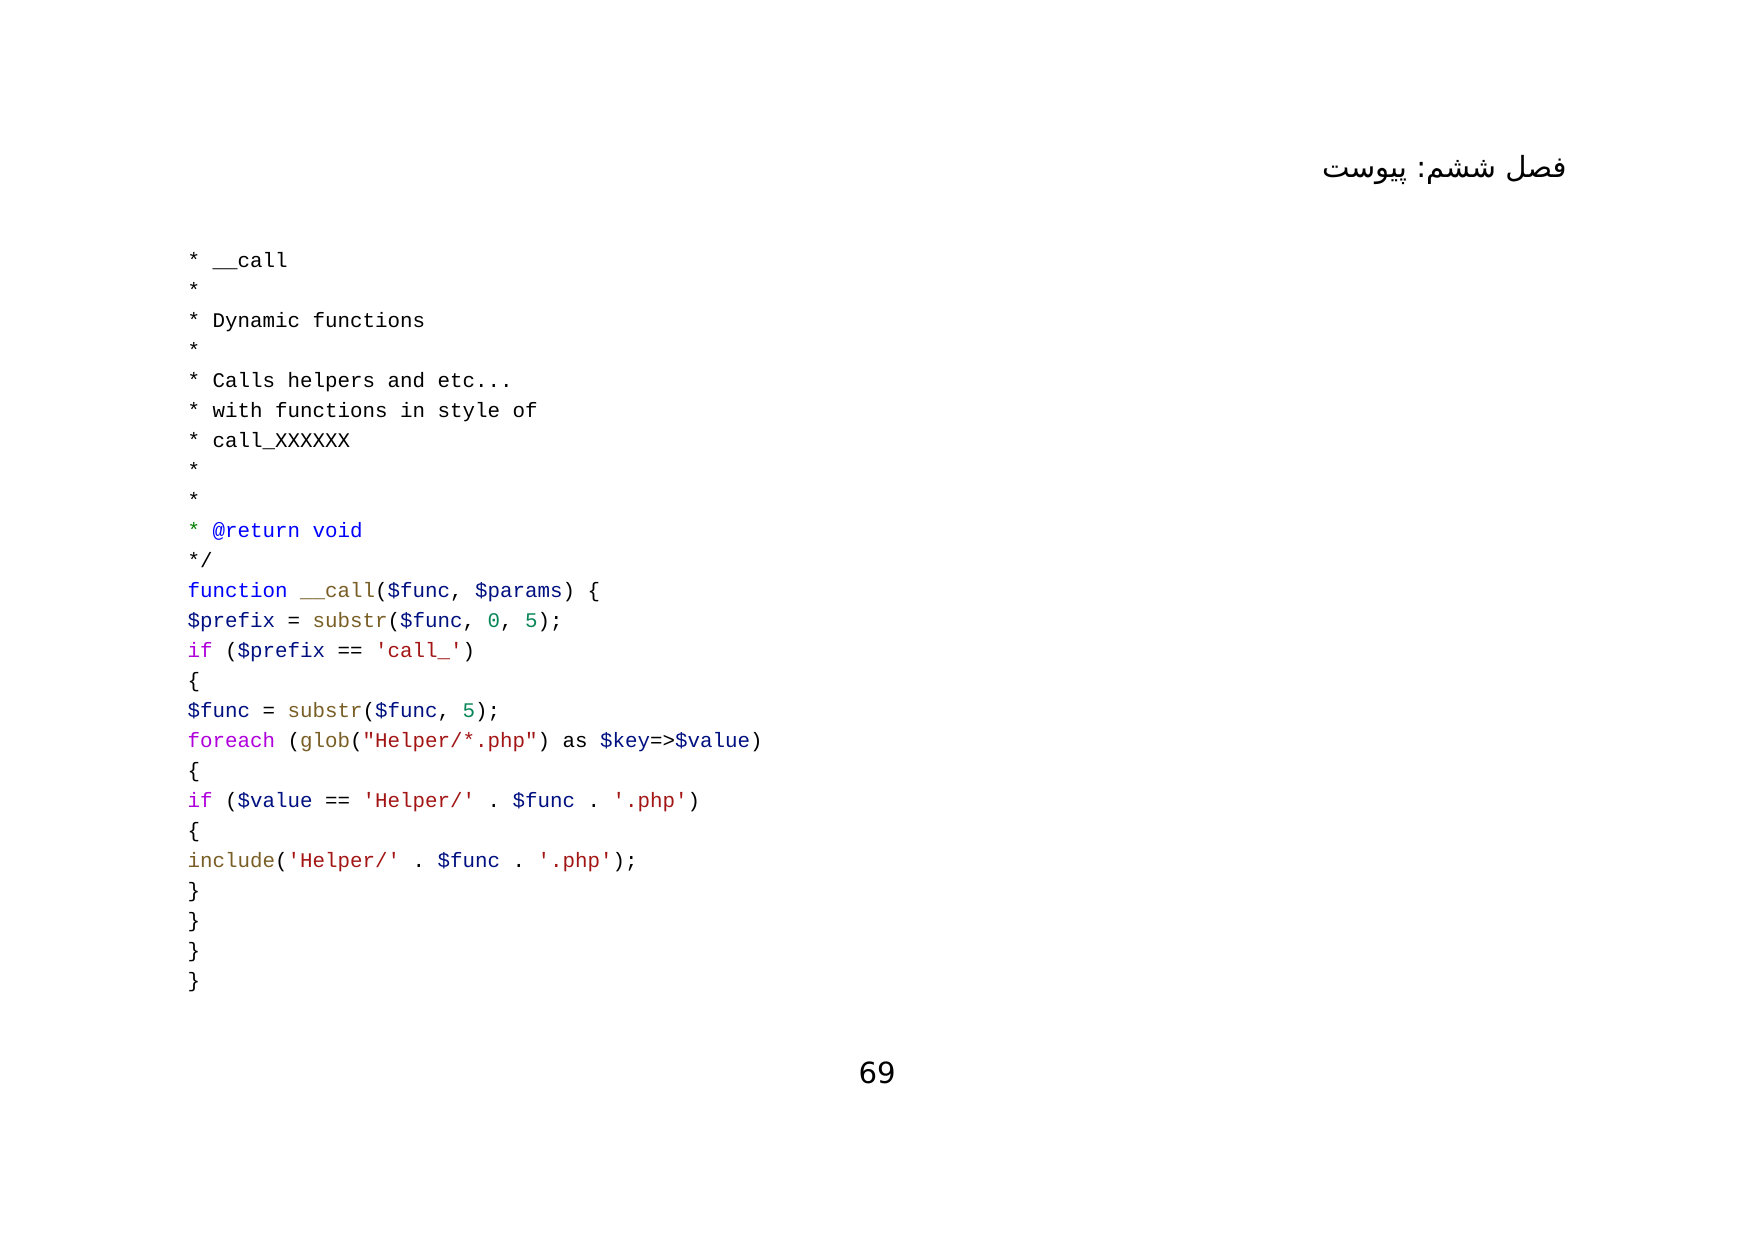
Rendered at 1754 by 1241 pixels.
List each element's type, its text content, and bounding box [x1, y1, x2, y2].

text $func = substr($func, 5); [187, 694, 1566, 724]
text $prefix = substr($func, 0, 5); [187, 604, 1566, 634]
text } [187, 934, 1566, 964]
text { [187, 754, 1566, 784]
text } [187, 904, 1566, 934]
text * [187, 484, 1566, 514]
text * [187, 274, 1566, 304]
text */ [187, 544, 1566, 574]
text * [187, 334, 1566, 364]
text } [187, 874, 1566, 904]
text { [187, 814, 1566, 844]
text if ($value == 'Helper/' . $func . '.php') [187, 784, 1566, 814]
text * Calls helpers and etc... [187, 364, 1566, 394]
text { [187, 664, 1566, 694]
text } [187, 964, 1566, 994]
text include('Helper/' . $func . '.php'); [187, 844, 1566, 874]
text * call_XXXXXX [187, 424, 1566, 454]
text * [187, 454, 1566, 484]
text foreach (glob("Helper/*.php") as $key=>$value) [187, 724, 1566, 754]
text * Dynamic functions [187, 304, 1566, 334]
text * with functions in style of [187, 394, 1566, 424]
text * __call [187, 244, 1566, 274]
text function __call($func, $params) { [187, 574, 1566, 604]
text if ($prefix == 'call_') [187, 634, 1566, 664]
text * @return void [187, 514, 1566, 544]
